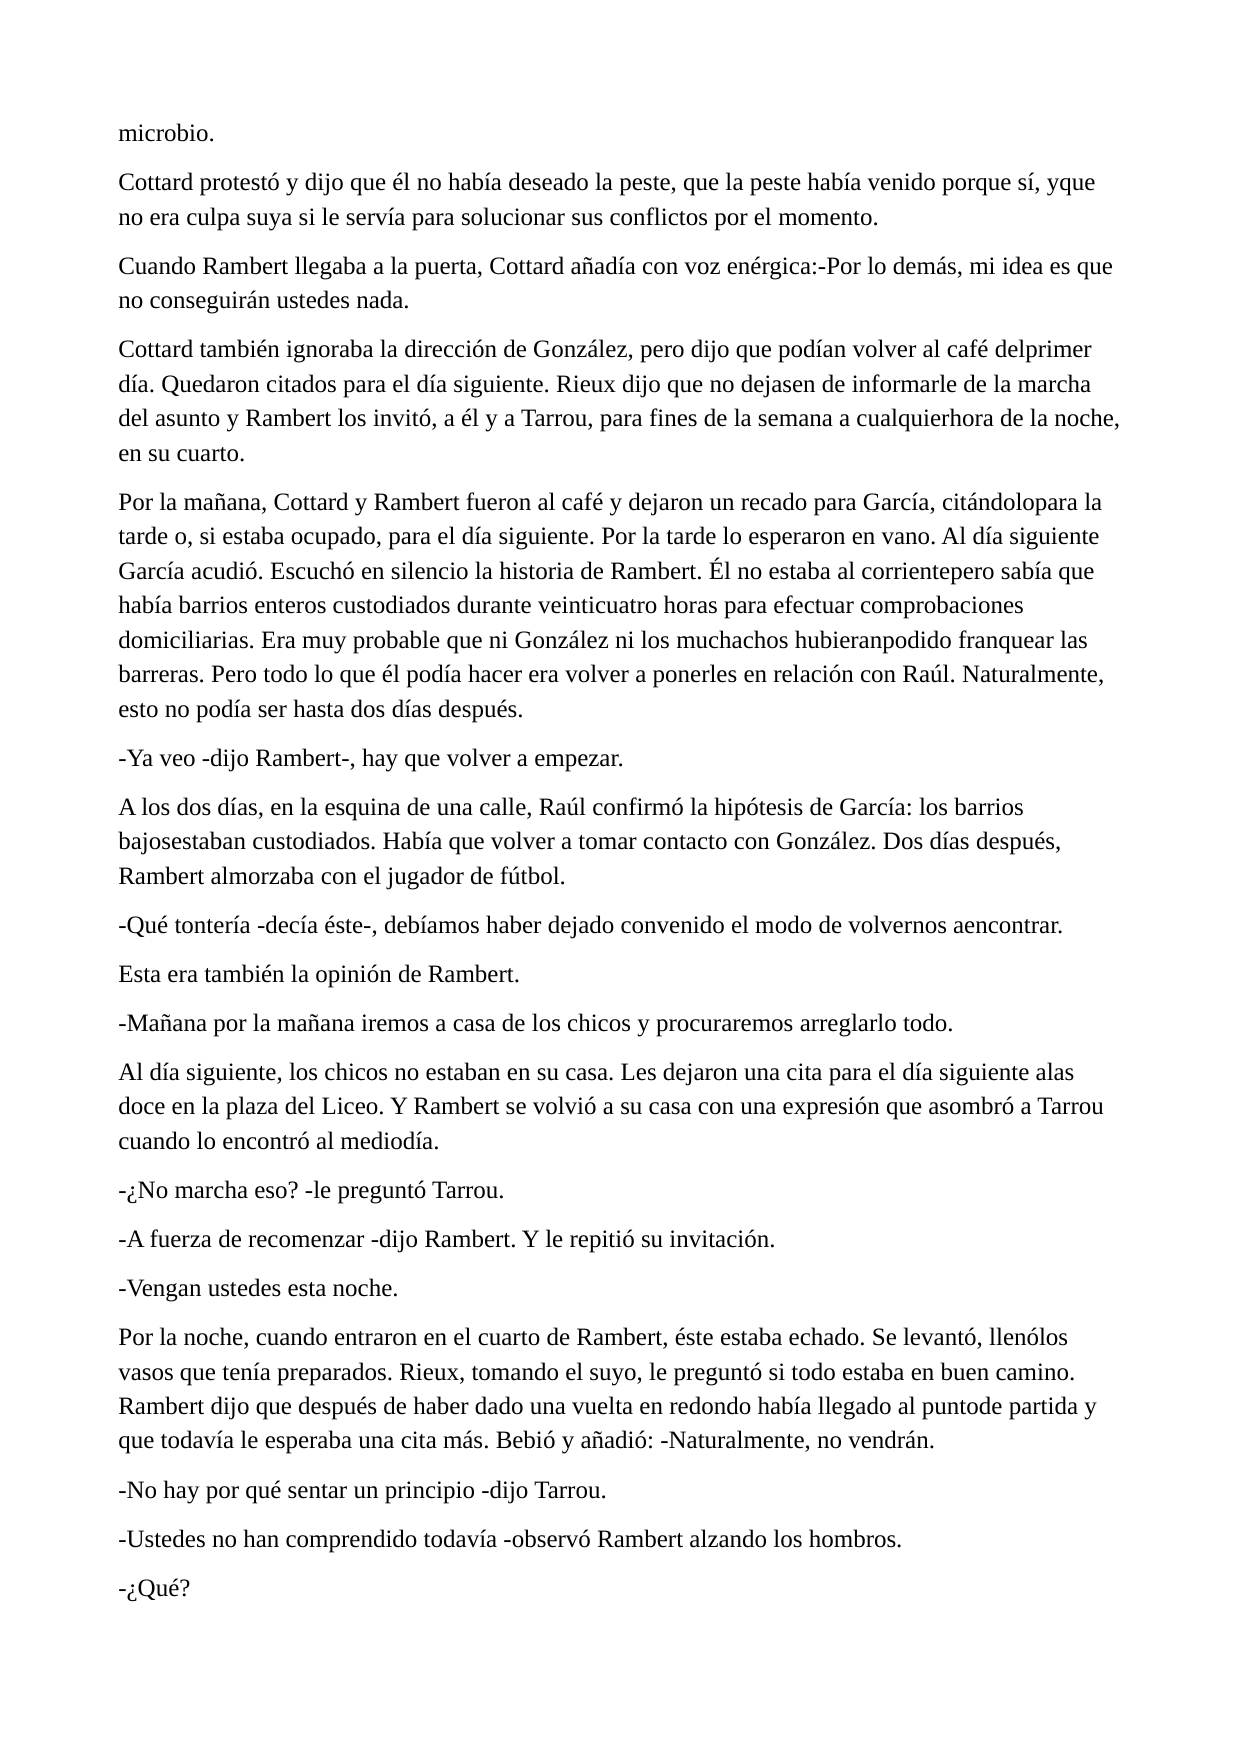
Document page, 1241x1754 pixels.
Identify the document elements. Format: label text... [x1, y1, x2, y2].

text microbio. [118, 118, 1122, 147]
text -¿Qué? [118, 1573, 1122, 1602]
text Cottard también ignoraba la dirección de González, pero dijo que podían volver al café delprimer día. Quedaron citados para el día siguiente. Rieux dijo que no dejasen de informarle de la marcha del asunto y Rambert los invitó, a él y a Tarrou, para fines de la semana a cualquierhora de la noche, en su cuarto. [118, 334, 1122, 466]
text Cottard protestó y dijo que él no había deseado la peste, que la peste había venido porque sí, yque no era culpa suya si le servía para solucionar sus conflictos por el momento. [118, 167, 1122, 230]
text -¿No marcha eso? -le preguntó Tarrou. [118, 1175, 1122, 1204]
text -No hay por qué sentar un principio -dijo Tarrou. [118, 1475, 1122, 1503]
text Por la mañana, Cottard y Rambert fueron al café y dejaron un recado para García, citándolopara la tarde o, si estaba ocupado, para el día siguiente. Por la tarde lo esperaron en vano. Al día siguiente García acudió. Escuchó en silencio la historia de Rambert. Él no estaba al corrientepero sabía que había barrios enteros custodiados durante veinticuatro horas para efectuar comprobaciones domiciliarias. Era muy probable que ni González ni los muchachos hubieranpodido franquear las barreras. Pero todo lo que él podía hacer era volver a ponerles en relación con Raúl. Naturalmente, esto no podía ser hasta dos días después. [118, 487, 1122, 722]
text Al día siguiente, los chicos no estaban en su casa. Les dejaron una cita para el día siguiente alas doce en la plaza del Liceo. Y Rambert se volvió a su casa con una expresión que asombró a Tarrou cuando lo encontró al mediodía. [118, 1057, 1122, 1155]
text -A fuerza de recomenzar -dijo Rambert. Y le repitió su invitación. [118, 1224, 1122, 1253]
text -Ustedes no han comprendido todavía -observó Rambert alzando los hombros. [118, 1524, 1122, 1552]
text -Qué tontería -decía éste-, debíamos haber dejado convenido el modo de volvernos aencontrar. [118, 910, 1122, 938]
text Por la noche, cuando entraron en el cuarto de Rambert, éste estaba echado. Se levantó, llenólos vasos que tenía preparados. Rieux, tomando el suyo, le preguntó si todo estaba en buen camino. Rambert dijo que después de haber dado una vuelta en redondo había llegado al puntode partida y que todavía le esperaba una cita más. Bebió y añadió: -Naturalmente, no vendrán. [118, 1322, 1122, 1454]
text -Vengan ustedes esta noche. [118, 1273, 1122, 1302]
text -Mañana por la mañana iremos a casa de los chicos y procuraremos arreglarlo todo. [118, 1008, 1122, 1037]
text A los dos días, en la esquina de una calle, Raúl confirmó la hipótesis de García: los barrios bajosestaban custodiados. Había que volver a tomar contacto con González. Dos días después, Rambert almorzaba con el jugador de fútbol. [118, 792, 1122, 889]
text Esta era también la opinión de Rambert. [118, 959, 1122, 988]
text Cuando Rambert llegaba a la puerta, Cottard añadía con voz enérgica:-Por lo demás, mi idea es que no conseguirán ustedes nada. [118, 251, 1122, 314]
text -Ya veo -dijo Rambert-, hay que volver a empezar. [118, 743, 1122, 771]
